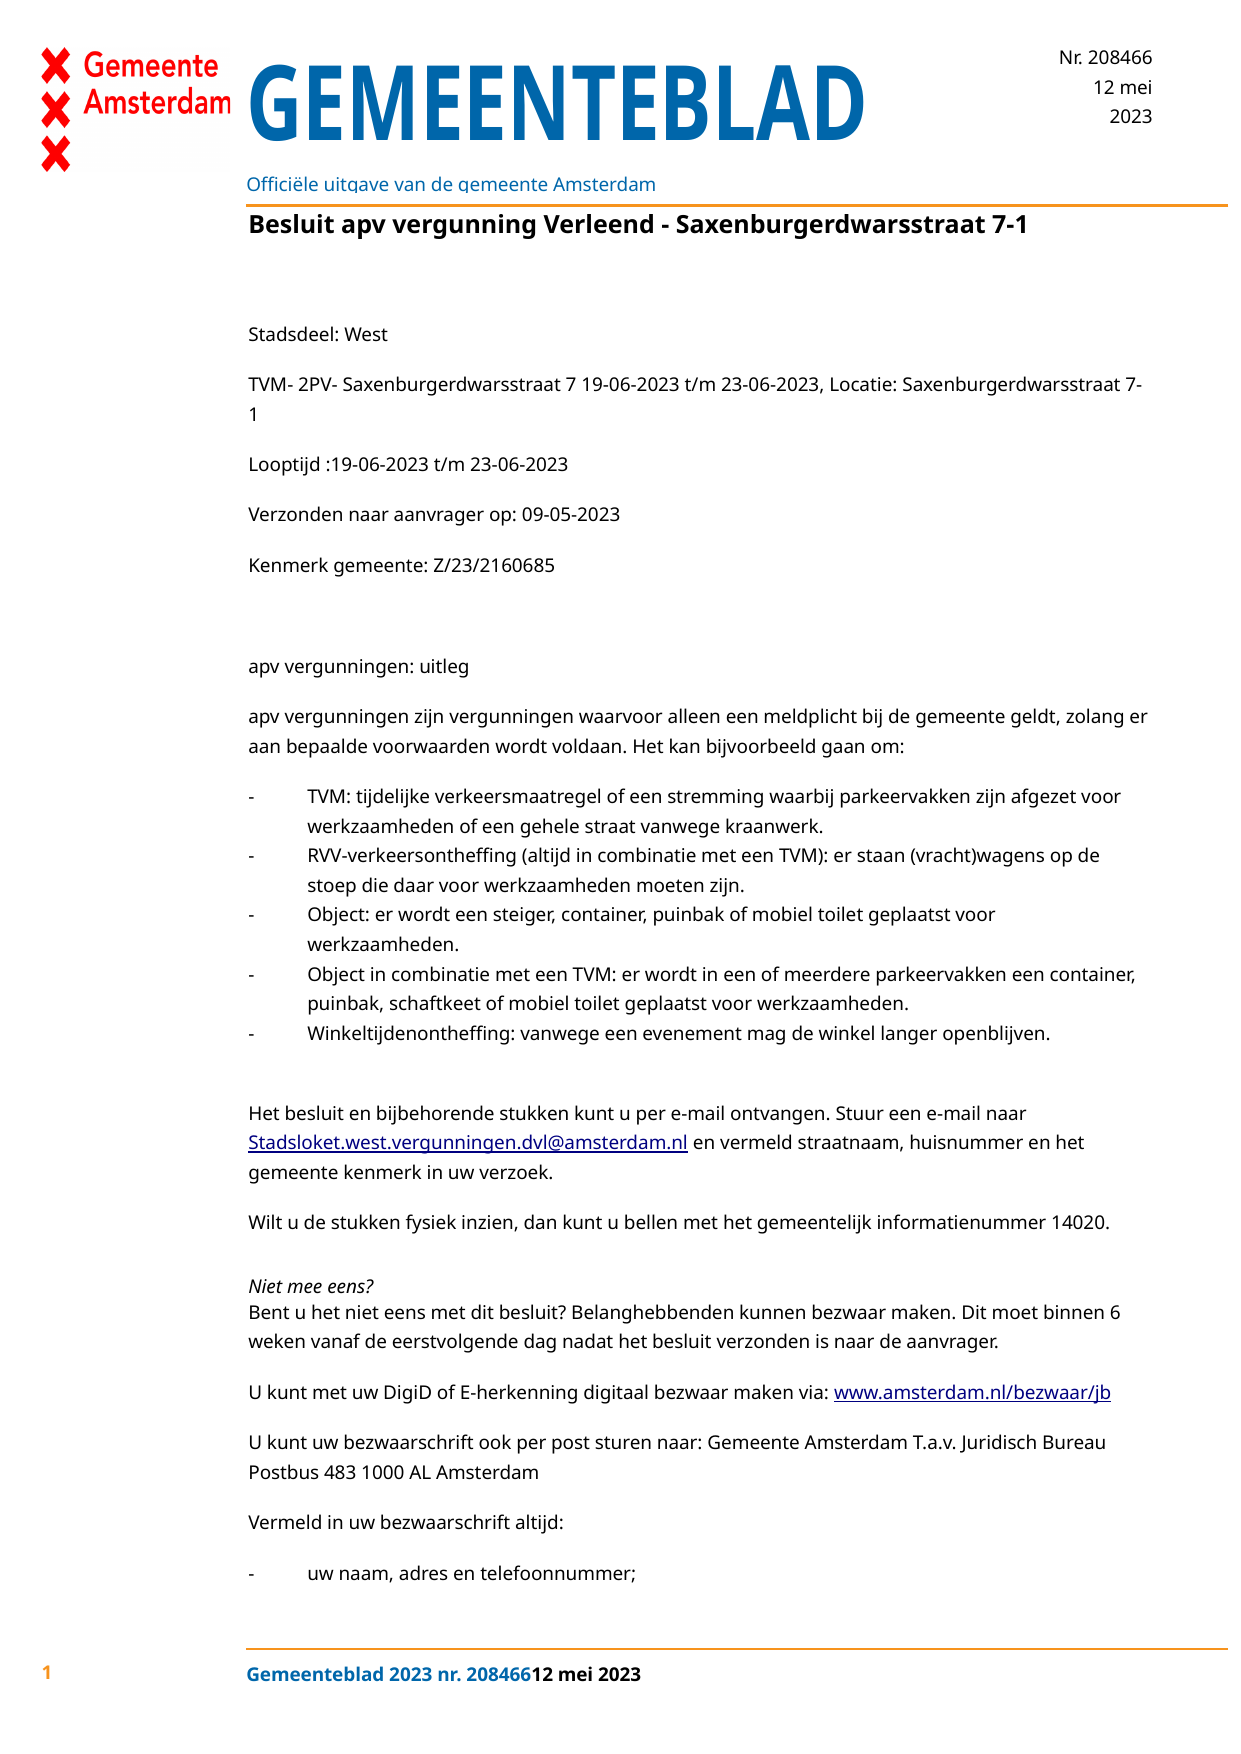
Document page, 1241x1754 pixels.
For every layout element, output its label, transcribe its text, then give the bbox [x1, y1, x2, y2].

list uw naam, adres en telefoonnummer; [248, 1560, 1152, 1586]
text Verzonden naar aanvrager op: 09-05-2023 [248, 502, 1152, 527]
text Wilt u de stukken fysiek inzien, dan kunt u bellen met het gemeentelijk informatienummer 14020. [248, 1209, 1152, 1235]
list RVV-verkeersontheffing (altijd in combinatie met een TVM): er staan (vracht)wagens op de stoep die daar voor werkzaamheden moeten zijn. [248, 842, 1152, 898]
list Winkeltijdenontheffing: vanwege een evenement mag de winkel langer openblijven. [248, 1020, 1152, 1046]
text Kenmerk gemeente: Z/23/2160685 [248, 552, 1152, 578]
list TVM: tijdelijke verkeersmaatregel of een stremming waarbij parkeervakken zijn afgezet voor werkzaamheden of een gehele straat vanwege kraanwerk. [248, 783, 1152, 838]
list Object: er wordt een steiger, container, puinbak of mobiel toilet geplaatst voor werkzaamheden. [248, 902, 1152, 957]
text Vermeld in uw bezwaarschrift altijd: [248, 1509, 1152, 1535]
text U kunt met uw DigiD of E-herkenning digitaal bezwaar maken via: www.amsterdam.nl/bezwaar/jb [248, 1379, 1152, 1405]
list Object in combinatie met een TVM: er wordt in een of meerdere parkeervakken een container, puinbak, schaftkeet of mobiel toilet geplaatst voor werkzaamheden. [248, 961, 1152, 1016]
text Het besluit en bijbehorende stukken kunt u per e-mail ontvangen. Stuur een e-mail naar Stadsloket.west.vergunningen.dvl@amsterdam.nl en vermeld straatnaam, huisnummer en het gemeente kenmerk in uw verzoek. [248, 1100, 1152, 1185]
text apv vergunningen: uitleg [248, 653, 1152, 678]
text Stadsdeel: West [248, 321, 1152, 346]
text apv vergunningen zijn vergunningen waarvoor alleen een meldplicht bij de gemeente geldt, zolang er aan bepaalde voorwaarden wordt voldaan. Het kan bijvoorbeeld gaan om: [248, 703, 1152, 758]
text Niet mee eens? [248, 1273, 1152, 1299]
text U kunt uw bezwaarschrift ook per post sturen naar: Gemeente Amsterdam T.a.v. Juridisch Bureau Postbus 483 1000 AL Amsterdam [248, 1429, 1152, 1485]
picture [41, 47, 231, 172]
text Looptijd :19-06-2023 t/m 23-06-2023 [248, 451, 1152, 477]
text Bent u het niet eens met dit besluit? Belanghebbenden kunnen bezwaar maken. Dit moet binnen 6 weken vanaf de eerstvolgende dag nadat het besluit verzonden is naar de aanvrager. [248, 1299, 1152, 1354]
text Besluit apv vergunning Verleend - Saxenburgerdwarsstraat 7-1 [248, 207, 1152, 241]
text TVM- 2PV- Saxenburgerdwarsstraat 7 19-06-2023 t/m 23-06-2023, Locatie: Saxenburgerdwarsstraat 7-1 [248, 371, 1152, 426]
